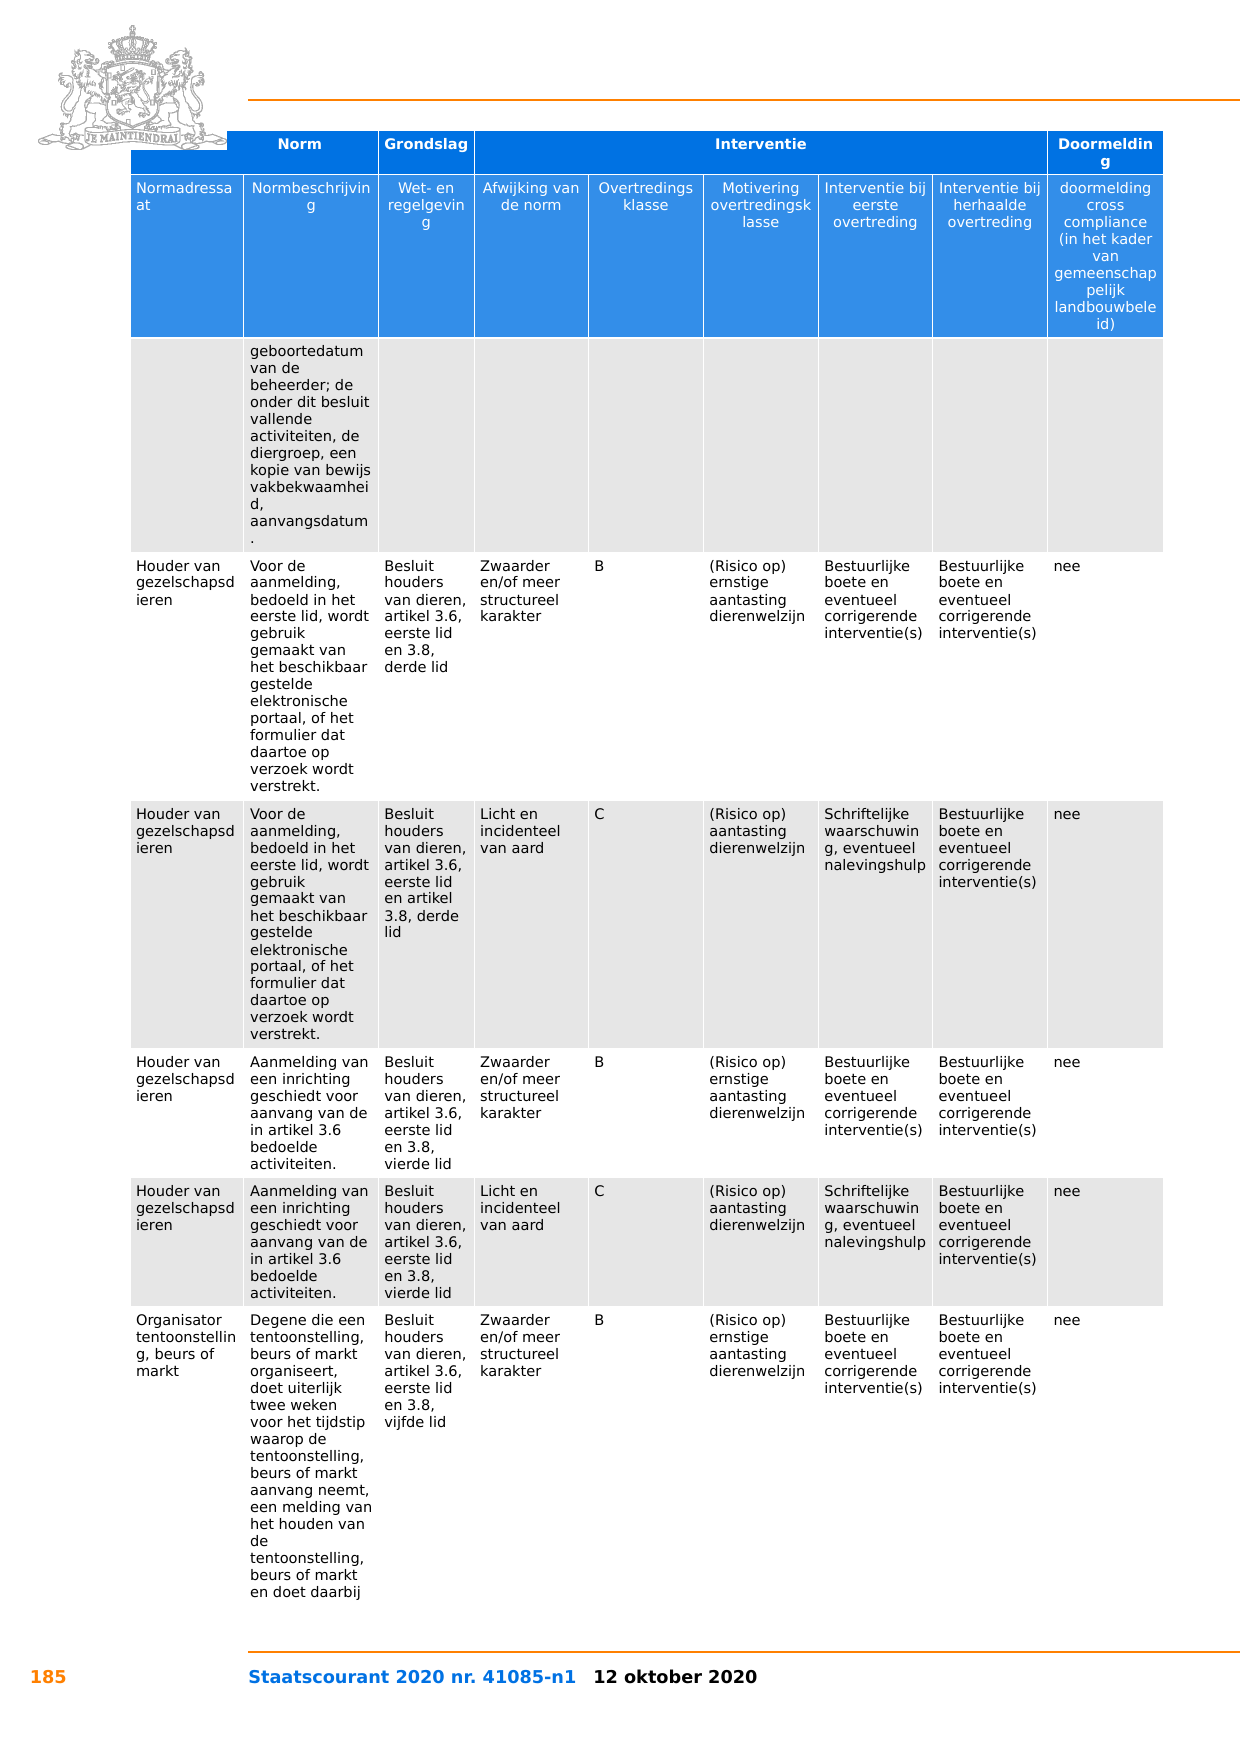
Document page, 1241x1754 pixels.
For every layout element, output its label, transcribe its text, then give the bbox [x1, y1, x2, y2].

table_cell Licht en incidenteel van aard [475, 1178, 588, 1306]
table_cell Besluit houders van dieren, artikel 3.6, eerste lid en artikel 3.8, derde lid [379, 801, 474, 1048]
table_cell doormelding cross compliance (in het kader van gemeenschappelijk landbouwbeleid) [1048, 175, 1163, 337]
table_cell Schriftelijke waarschuwing, eventueel nalevingshulp [819, 801, 932, 1048]
table_cell Houder van gezelschapsdieren [131, 1178, 243, 1306]
table_cell Interventie bij herhaalde overtreding [933, 175, 1047, 337]
table_cell Houder van gezelschapsdieren [131, 553, 243, 800]
table_cell Bestuurlijke boete en eventueel corrigerende interventie(s) [933, 553, 1047, 800]
table_cell Organisator tentoonstelling, beurs of markt [131, 1308, 243, 1606]
table_cell [819, 339, 932, 552]
table_cell Houder van gezelschapsdieren [131, 1049, 243, 1177]
picture [38, 25, 227, 150]
table_cell [379, 339, 474, 552]
table_cell (Risico op) ernstige aantasting dierenwelzijn [704, 1308, 818, 1606]
table_cell Motivering overtredingsklasse [704, 175, 818, 337]
table_cell [475, 339, 588, 552]
table_header Grondslag [379, 131, 474, 174]
table_cell (Risico op) aantasting dierenwelzijn [704, 801, 818, 1048]
table_cell Zwaarder en/of meer structureel karakter [475, 553, 588, 800]
table_cell [1048, 339, 1163, 552]
table_cell geboortedatum van de beheerder; de onder dit besluit vallende activiteiten, de diergroep, een kopie van bewijs vakbekwaamheid, aanvangsdatum. [244, 339, 378, 552]
table_cell Bestuurlijke boete en eventueel corrigerende interventie(s) [819, 553, 932, 800]
table_cell nee [1048, 553, 1163, 800]
table_cell Afwijking van de norm [475, 175, 588, 337]
table_header Norm [131, 131, 378, 174]
table_cell [933, 339, 1047, 552]
table_cell Wet- en regelgeving [379, 175, 474, 337]
table_cell Degene die een tentoonstelling, beurs of markt organiseert, doet uiterlijk twee weken voor het tijdstip waarop de tentoonstelling, beurs of markt aanvang neemt, een melding van het houden van de tentoonstelling, beurs of markt en doet daarbij [244, 1308, 378, 1606]
table_cell [589, 339, 703, 552]
table_cell C [589, 1178, 703, 1306]
table_cell Schriftelijke waarschuwing, eventueel nalevingshulp [819, 1178, 932, 1306]
table_cell C [589, 801, 703, 1048]
table_cell B [589, 553, 703, 800]
table_cell Besluit houders van dieren, artikel 3.6, eerste lid en 3.8, vierde lid [379, 1049, 474, 1177]
table_cell Besluit houders van dieren, artikel 3.6, eerste lid en 3.8, vijfde lid [379, 1308, 474, 1606]
table_cell Bestuurlijke boete en eventueel corrigerende interventie(s) [933, 1308, 1047, 1606]
table_cell Normadressaat [131, 175, 243, 337]
table_cell Bestuurlijke boete en eventueel corrigerende interventie(s) [933, 1178, 1047, 1306]
table_cell Bestuurlijke boete en eventueel corrigerende interventie(s) [933, 1049, 1047, 1177]
table_cell (Risico op) aantasting dierenwelzijn [704, 1178, 818, 1306]
table_cell Voor de aanmelding, bedoeld in het eerste lid, wordt gebruik gemaakt van het beschikbaar gestelde elektronische portaal, of het formulier dat daartoe op verzoek wordt verstrekt. [244, 801, 378, 1048]
table_cell B [589, 1308, 703, 1606]
table_cell Bestuurlijke boete en eventueel corrigerende interventie(s) [819, 1308, 932, 1606]
table_cell Besluit houders van dieren, artikel 3.6, eerste lid en 3.8, derde lid [379, 553, 474, 800]
table_cell Bestuurlijke boete en eventueel corrigerende interventie(s) [819, 1049, 932, 1177]
table_header Interventie [475, 131, 1047, 174]
table_cell Normbeschrijving [244, 175, 378, 337]
table_cell Aanmelding van een inrichting geschiedt voor aanvang van de in artikel 3.6 bedoelde activiteiten. [244, 1178, 378, 1306]
table_cell nee [1048, 1308, 1163, 1606]
table_cell Zwaarder en/of meer structureel karakter [475, 1049, 588, 1177]
table_cell Voor de aanmelding, bedoeld in het eerste lid, wordt gebruik gemaakt van het beschikbaar gestelde elektronische portaal, of het formulier dat daartoe op verzoek wordt verstrekt. [244, 553, 378, 800]
table_cell Bestuurlijke boete en eventueel corrigerende interventie(s) [933, 801, 1047, 1048]
table_cell Interventie bij eerste overtreding [819, 175, 932, 337]
table_cell Aanmelding van een inrichting geschiedt voor aanvang van de in artikel 3.6 bedoelde activiteiten. [244, 1049, 378, 1177]
table_header Doormelding [1048, 131, 1163, 174]
table_cell (Risico op) ernstige aantasting dierenwelzijn [704, 553, 818, 800]
table_cell nee [1048, 1178, 1163, 1306]
table_cell B [589, 1049, 703, 1177]
table_cell Besluit houders van dieren, artikel 3.6, eerste lid en 3.8, vierde lid [379, 1178, 474, 1306]
table_cell (Risico op) ernstige aantasting dierenwelzijn [704, 1049, 818, 1177]
table_cell [131, 339, 243, 552]
table_cell Zwaarder en/of meer structureel karakter [475, 1308, 588, 1606]
table_cell nee [1048, 801, 1163, 1048]
table_cell nee [1048, 1049, 1163, 1177]
table_cell [704, 339, 818, 552]
table_cell Overtredingsklasse [589, 175, 703, 337]
table_cell Houder van gezelschapsdieren [131, 801, 243, 1048]
table_cell Licht en incidenteel van aard [475, 801, 588, 1048]
